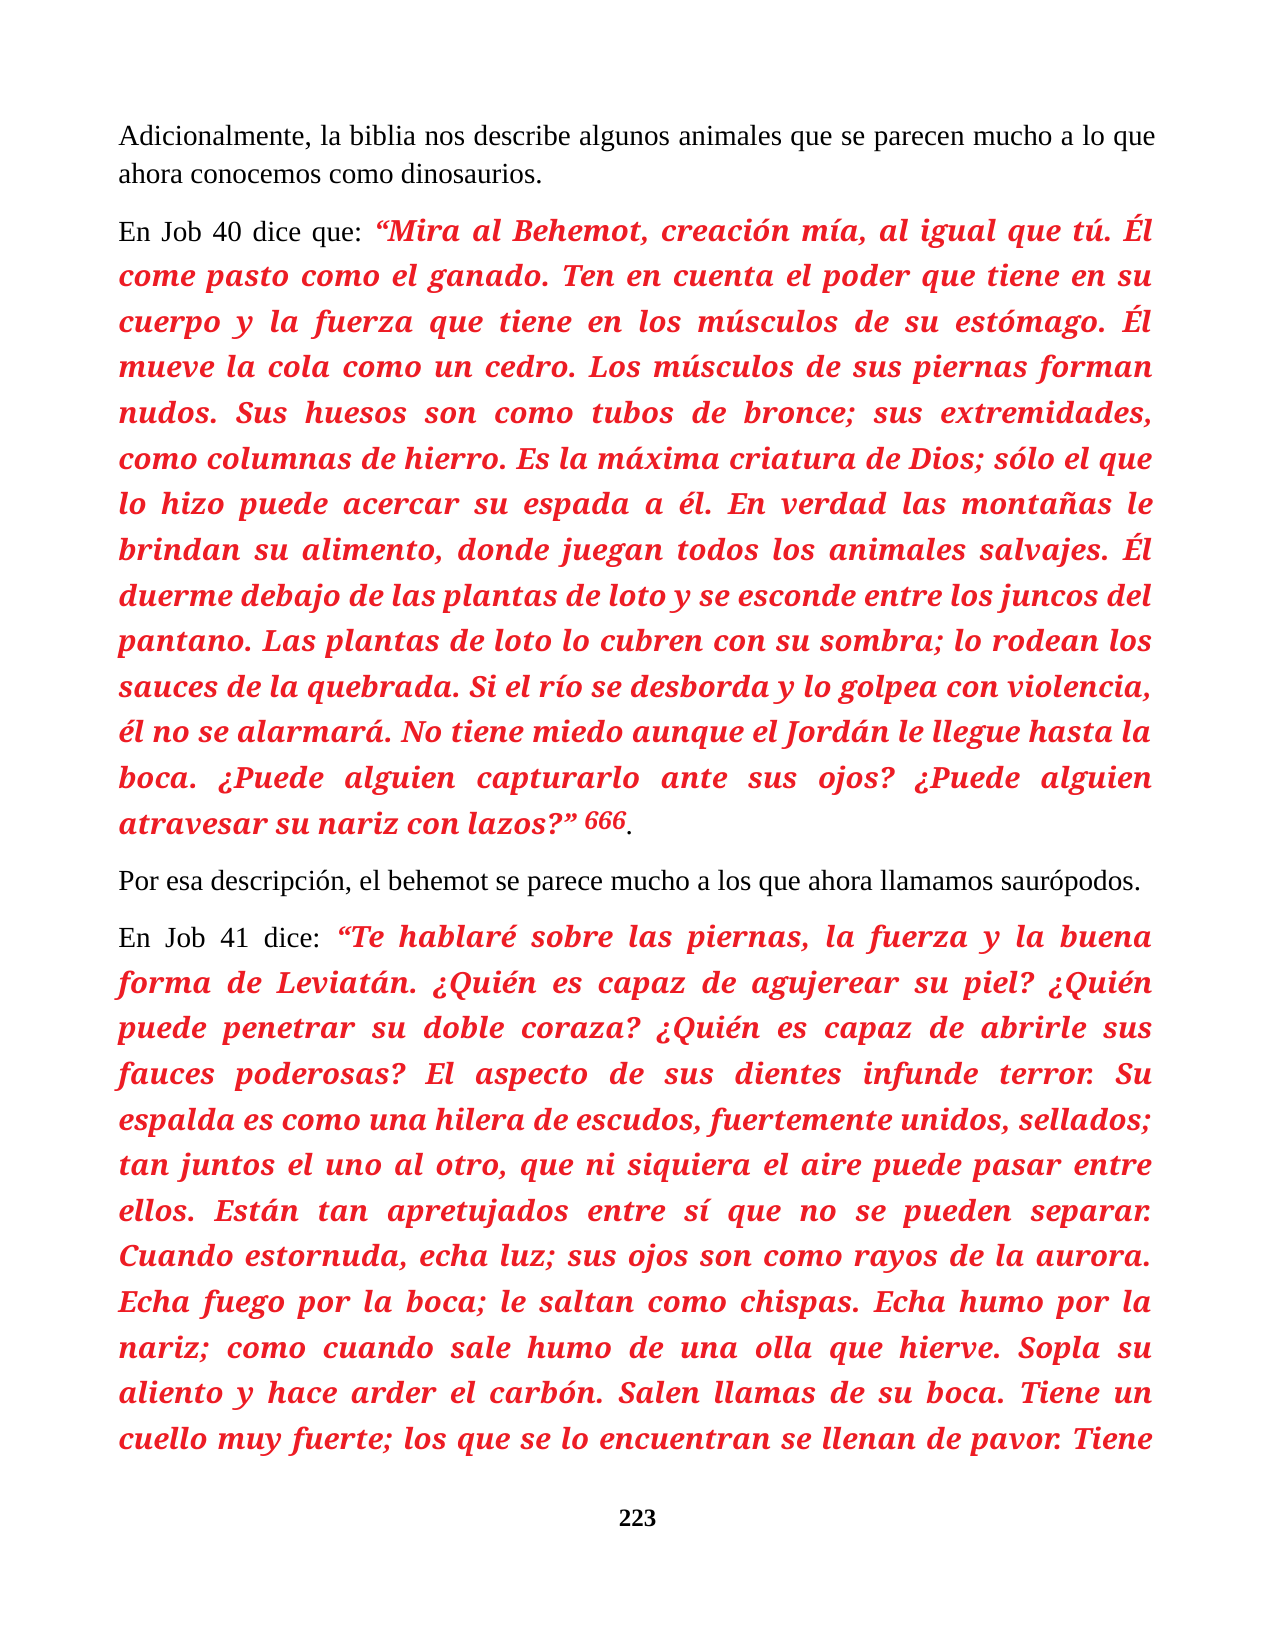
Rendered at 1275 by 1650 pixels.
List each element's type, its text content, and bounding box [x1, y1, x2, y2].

text Adicionalmente, la biblia nos describe algunos animales que se parecen mucho a lo que ahora conocemos como dinosaurios. [118, 118, 1157, 190]
text En Job 40 dice que: “Mira al Behemot, creación mía, al igual que tú. Él come pasto como el ganado. Ten en cuenta el poder que tiene en su cuerpo y la fuerza que tiene en los músculos de su estómago. Él mueve la cola como un cedro. Los músculos de sus piernas forman nudos. Sus huesos son como tubos de bronce; sus extremidades, como columnas de hierro. Es la máxima criatura de Dios; sólo el que lo hizo puede acercar su espada a él. En verdad las montañas le brindan su alimento, donde juegan todos los animales salvajes. Él duerme debajo de las plantas de loto y se esconde entre los juncos del pantano. Las plantas de loto lo cubren con su sombra; lo rodean los sauces de la quebrada. Si el río se desborda y lo golpea con violencia, él no se alarmará. No tiene miedo aunque el Jordán le llegue hasta la boca. ¿Puede alguien capturarlo ante sus ojos? ¿Puede alguien atravesar su nariz con lazos?” . [118, 210, 1157, 843]
text Por esa descripción, el behemot se parece mucho a los que ahora llamamos saurópodos. [118, 863, 1157, 897]
text En Job 41 dice: “Te hablaré sobre las piernas, la fuerza y la buena forma de Leviatán. ¿Quién es capaz de agujerear su piel? ¿Quién puede penetrar su doble coraza? ¿Quién es capaz de abrirle sus fauces poderosas? El aspecto de sus dientes infunde terror. Su espalda es como una hilera de escudos, fuertemente unidos, sellados; tan juntos el uno al otro, que ni siquiera el aire puede pasar entre ellos. Están tan apretujados entre sí que no se pueden separar. Cuando estornuda, echa luz; sus ojos son como rayos de la aurora. Echa fuego por la boca; le saltan como chispas. Echa humo por la nariz; como cuando sale humo de una olla que hierve. Sopla su aliento y hace arder el carbón. Salen llamas de su boca. Tiene un cuello muy fuerte; los que se lo encuentran se llenan de pavor. Tiene [118, 916, 1157, 1458]
